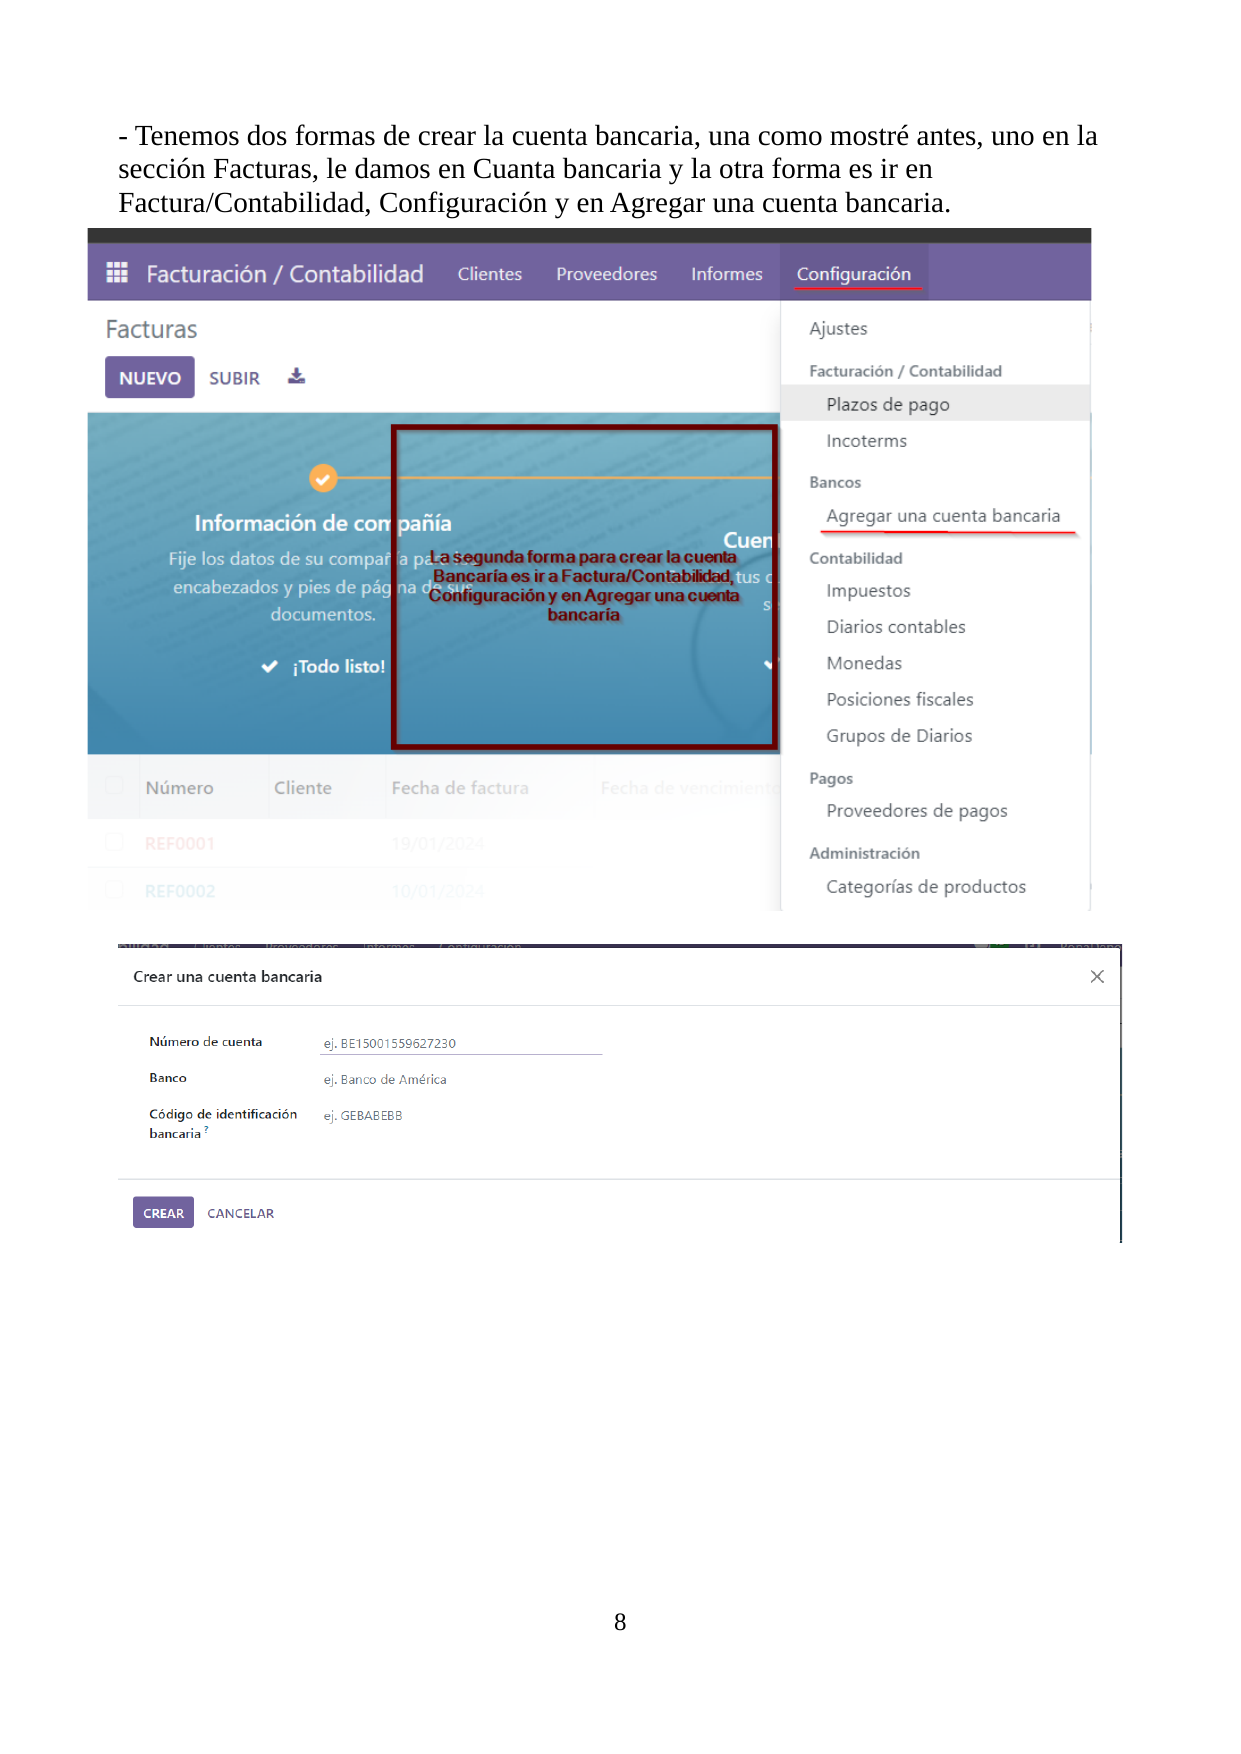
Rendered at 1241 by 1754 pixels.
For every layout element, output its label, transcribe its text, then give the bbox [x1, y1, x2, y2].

picture [118, 944, 1123, 1243]
text - Tenemos dos formas de crear la cuenta bancaria, una como mostré antes, uno en la sección Facturas, le damos en Cuanta bancaria y la otra forma es ir en Factura/Contabilidad, Configuración y en Agregar una cuenta bancaria. [118, 118, 1122, 219]
picture [87, 228, 1092, 911]
